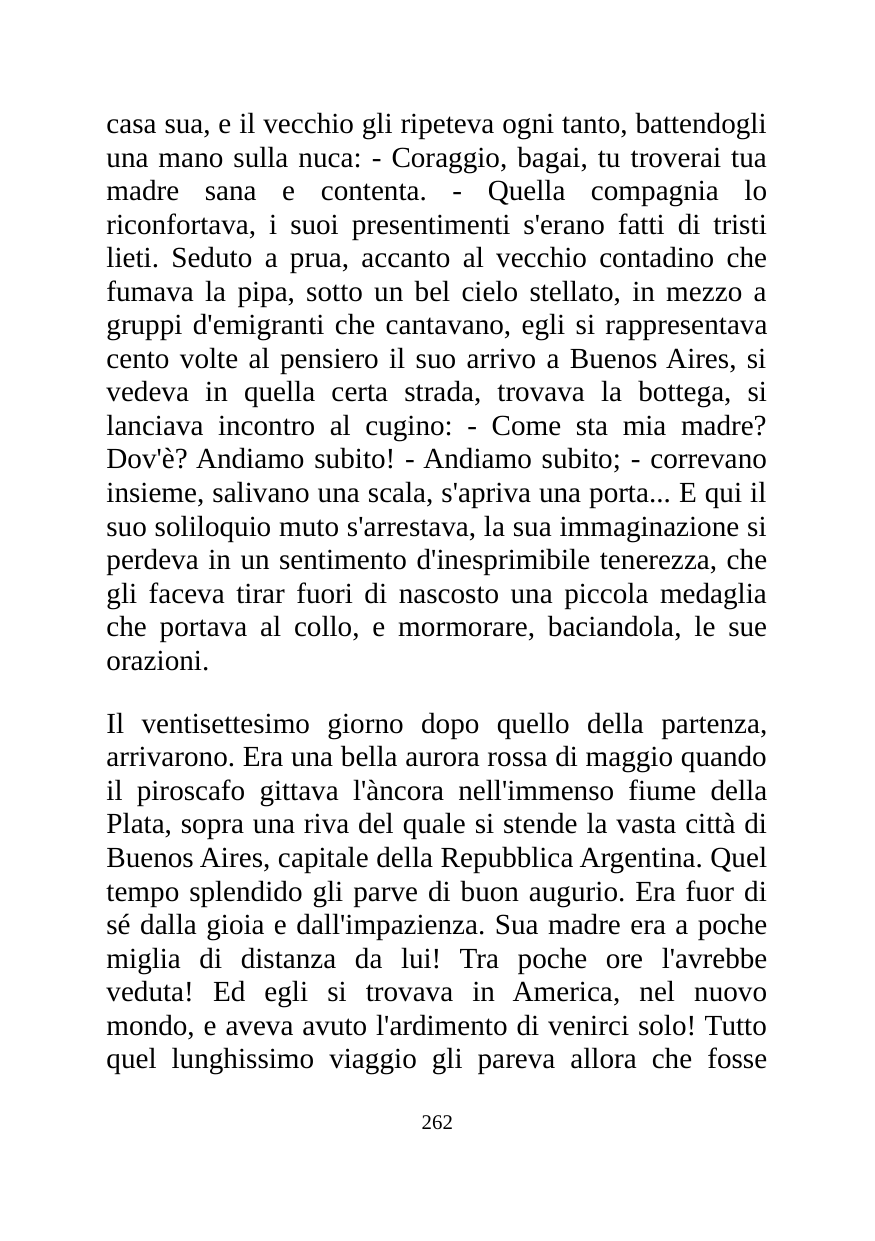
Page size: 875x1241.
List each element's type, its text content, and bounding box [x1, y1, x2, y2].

text Il ventisettesimo giorno dopo quello della partenza, arrivarono. Era una bella aurora rossa di maggio quando il piroscafo gittava l'àncora nell'immenso fiume della Plata, sopra una riva del quale si stende la vasta città di Buenos Aires, capitale della Repubblica Argentina. Quel tempo splendido gli parve di buon augurio. Era fuor di sé dalla gioia e dall'impazienza. Sua madre era a poche miglia di distanza da lui! Tra poche ore l'avrebbe veduta! Ed egli si trovava in America, nel nuovo mondo, e aveva avuto l'ardimento di venirci solo! Tutto quel lunghissimo viaggio gli pareva allora che fosse [106, 706, 768, 1075]
text casa sua, e il vecchio gli ripeteva ogni tanto, battendogli una mano sulla nuca: - Coraggio, bagai, tu troverai tua madre sana e contenta. - Quella compagnia lo riconfortava, i suoi presentimenti s'erano fatti di tristi lieti. Seduto a prua, accanto al vecchio contadino che fumava la pipa, sotto un bel cielo stellato, in mezzo a gruppi d'emigranti che cantavano, egli si rappresentava cento volte al pensiero il suo arrivo a Buenos Aires, si vedeva in quella certa strada, trovava la bottega, si lanciava incontro al cugino: - Come sta mia madre? Dov'è? Andiamo subito! - Andiamo subito; - correvano insieme, salivano una scala, s'apriva una porta... E qui il suo soliloquio muto s'arrestava, la sua immaginazione si perdeva in un sentimento d'inesprimibile tenerezza, che gli faceva tirar fuori di nascosto una piccola medaglia che portava al collo, e mormorare, baciandola, le sue orazioni. [106, 106, 768, 676]
